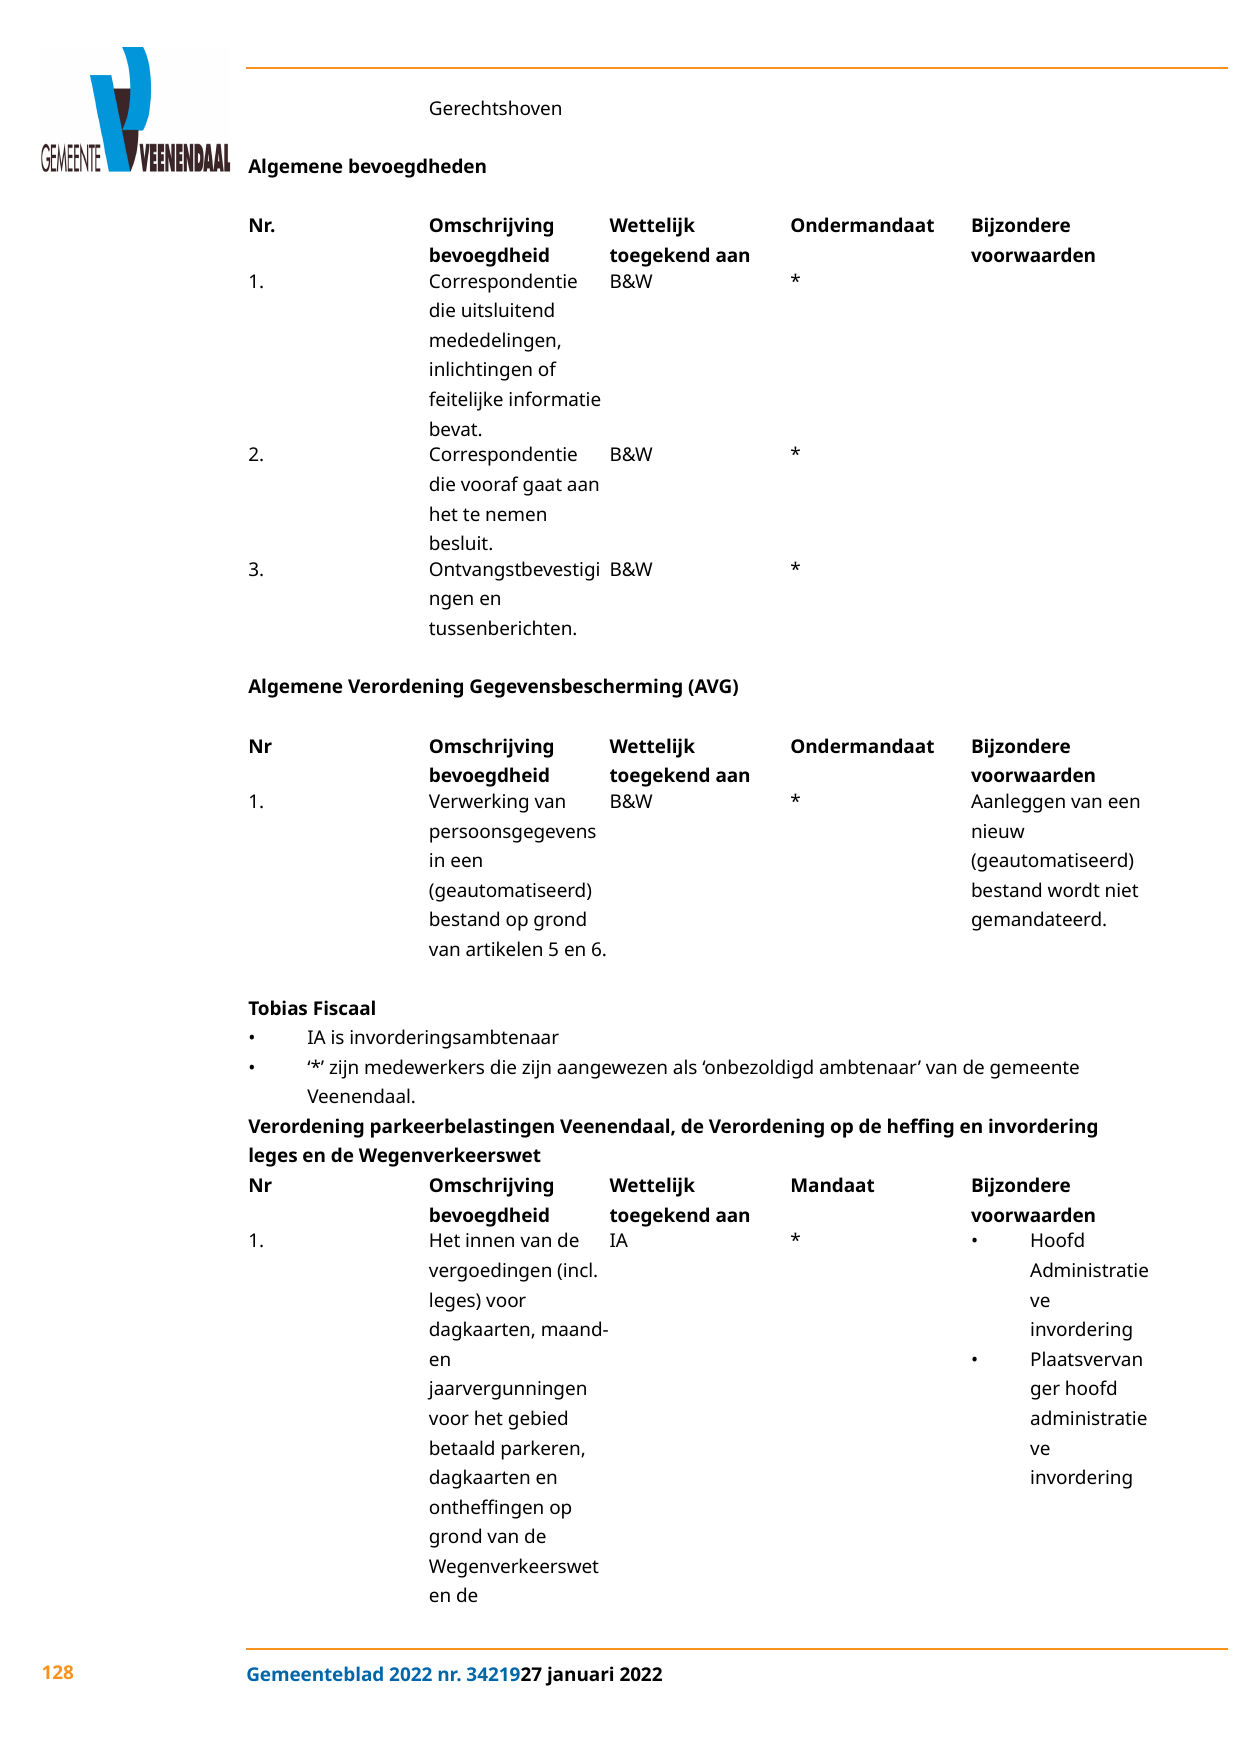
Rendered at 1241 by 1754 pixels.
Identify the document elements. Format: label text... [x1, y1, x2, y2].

table_cell Correspondentie die uitsluitend mededelingen, inlichtingen of feitelijke informatie bevat. [429, 268, 609, 442]
table_header Ondermandaat [790, 733, 971, 788]
list IA is invorderingsambtenaar [248, 1024, 1152, 1050]
table_cell Aanleggen van een nieuw (geautomatiseerd) bestand wordt niet gemandateerd. [971, 788, 1152, 962]
table_cell [248, 1228, 429, 1608]
picture [123, 47, 231, 172]
table_header Nr [248, 1173, 429, 1228]
table_cell [971, 442, 1152, 556]
table_cell Hoofd Administratieve invordering Plaatsvervanger hoofd administratieve invordering [971, 1228, 1152, 1608]
table_cell IA [609, 1228, 790, 1608]
table_cell Verwerking van persoonsgegevens in een (geautomatiseerd) bestand op grond van artikelen 5 en 6. [429, 788, 609, 962]
table_cell [248, 95, 429, 121]
text Verordening parkeerbelastingen Veenendaal, de Verordening op de heffing en invordering leges en de Wegenverkeerswet [248, 1113, 1152, 1168]
table_cell [790, 95, 971, 121]
table_header Wettelijk toegekend aan [609, 213, 790, 268]
table_header Bijzondere voorwaarden [971, 733, 1152, 788]
table_header Bijzondere voorwaarden [971, 1173, 1152, 1228]
table_header Omschrijving bevoegdheid [429, 1173, 609, 1228]
table_cell * [790, 1228, 971, 1608]
text Algemene Verordening Gegevensbescherming (AVG) [248, 674, 1152, 699]
table_cell * [790, 442, 971, 556]
table_cell B&W [609, 556, 790, 641]
table_header Wettelijk toegekend aan [609, 733, 790, 788]
table_cell * [790, 788, 971, 962]
table_cell 1. [248, 788, 429, 962]
table_cell [971, 556, 1152, 641]
table_header Wettelijk toegekend aan [609, 1173, 790, 1228]
table_cell Ontvangstbevestigingen en tussenberichten. [429, 556, 609, 641]
table_header Ondermandaat [790, 213, 971, 268]
table_cell [971, 95, 1152, 121]
table_cell B&W [609, 268, 790, 442]
table_header Bijzondere voorwaarden [971, 213, 1152, 268]
table_cell * [790, 268, 971, 442]
list ‘*’ zijn medewerkers die zijn aangewezen als ‘onbezoldigd ambtenaar’ van de gemeente Veenendaal. [248, 1054, 1152, 1109]
table_cell B&W [609, 788, 790, 962]
table_header Mandaat [790, 1173, 971, 1228]
table_cell [248, 556, 429, 641]
table_cell [248, 268, 429, 442]
table_header Omschrijving bevoegdheid [429, 733, 609, 788]
text Tobias Fiscaal [248, 995, 1152, 1021]
table_cell Correspondentie die vooraf gaat aan het te nemen besluit. [429, 442, 609, 556]
table_header Nr [248, 733, 429, 788]
table_cell Het innen van de vergoedingen (incl. leges) voor dagkaarten, maand- en jaarvergunningen voor het gebied betaald parkeren, dagkaarten en ontheffingen op grond van de Wegenverkeerswet en de [429, 1228, 609, 1608]
table_cell B&W [609, 442, 790, 556]
table_cell [248, 442, 429, 556]
text Algemene bevoegdheden [248, 153, 1152, 179]
picture [41, 47, 130, 172]
table_cell [609, 95, 790, 121]
table_cell [971, 268, 1152, 442]
table_header Omschrijving bevoegdheid [429, 213, 609, 268]
table_header Nr. [248, 213, 429, 268]
table_cell Gerechtshoven [429, 95, 609, 121]
table_cell * [790, 556, 971, 641]
